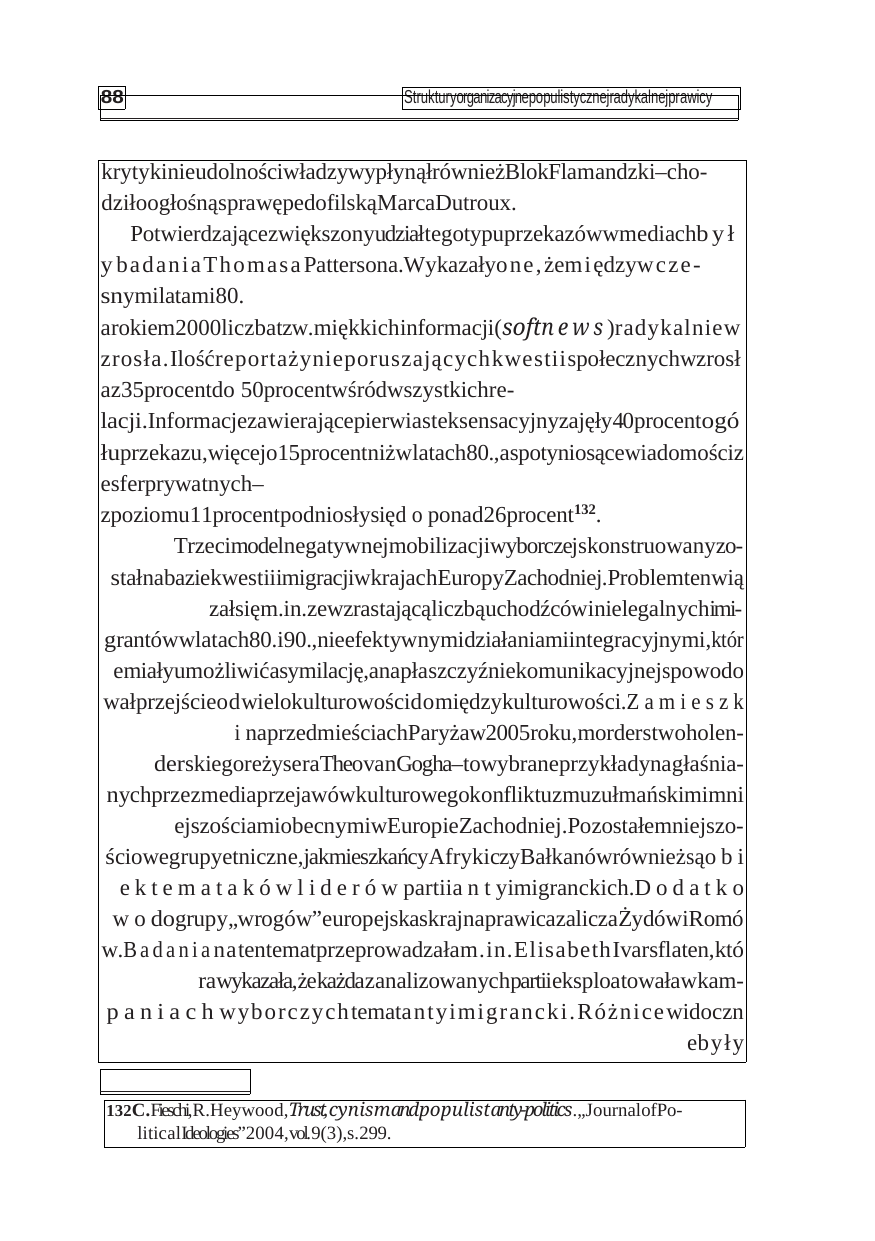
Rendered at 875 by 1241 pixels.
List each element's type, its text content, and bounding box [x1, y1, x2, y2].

text dziłoogłośnąsprawępedofilskąMarcaDutroux. [101, 189, 746, 215]
text 88 [101, 96, 125, 107]
text PotwierdzającezwiększonyudziałtegotypuprzekazówwmediachbyłybadaniaThomasaPattersona.Wykazałyone,żemiędzywcze-snymilatami80. arokiem2000liczbatzw.miękkichinformacji(softnews)radykalniewzrosła.Ilośćreportażynieporuszającychkwestiispołecznychwzrosłaz35procentdo 50procentwśródwszystkichre-lacji.Informacjezawierającepierwiasteksensacyjnyzajęły40procentogółuprzekazu,więcejo15procentniżwlatach80.,aspotyniosącewiadomościzesferprywatnych–zpoziomu11procentpodniosłysiędoponad26procent132. [100, 216, 744, 529]
text krytykinieudolnościwładzywypłynąłrównieżBlokFlamandzki–cho- [101, 161, 746, 184]
text 88 [101, 87, 125, 95]
text Strukturyorganizacyjnepopulistycznejradykalnejprawicy [404, 88, 740, 107]
text 132C.Fieschi,R.Heywood,Trust,cynismandpopulistanty-politics.„JournalofPo- [106, 1101, 744, 1121]
text liticalIdeologies”2004,vol.9(3),s.299. [137, 1122, 744, 1144]
text Trzecimodelnegatywnejmobilizacjiwyborczejskonstruowanyzo-stałnabaziekwestiiimigracjiwkrajachEuropyZachodniej.Problemtenwiązałsięm.in.zewzrastającąliczbąuchodźcówinielegalnychimi-grantówwlatach80.i90.,nieefektywnymidziałaniamiintegracyjnymi,któremiałyumożliwićasymilację,anapłaszczyźniekomunikacyjnejspowodowałprzejścieodwielokulturowościdomiędzykulturowości.ZamieszkinaprzedmieściachParyżaw2005roku,morderstwoholen-derskiegoreżyseraTheovanGogha–towybraneprzykładynagłaśnia-nychprzezmediaprzejawówkulturowegokonfliktuzmuzułmańskimimniejszościamiobecnymiwEuropieZachodniej.Pozostałemniejszo-ściowegrupyetniczne,jakmieszkańcyAfrykiczyBałkanówrównieżsąobiektematakówliderówpartiiantyimigranckich.Dodatkowodogrupy„wrogów”europejskaskrajnaprawicazaliczaŻydówiRomów.Badanianatentematprzeprowadzałam.in.ElisabethIvarsflaten,którawykazała,żekażdazanalizowanychpartiieksploatowaławkam-paniachwyborczychtematantyimigrancki.Różnicewidocznebyły [100, 532, 744, 1056]
